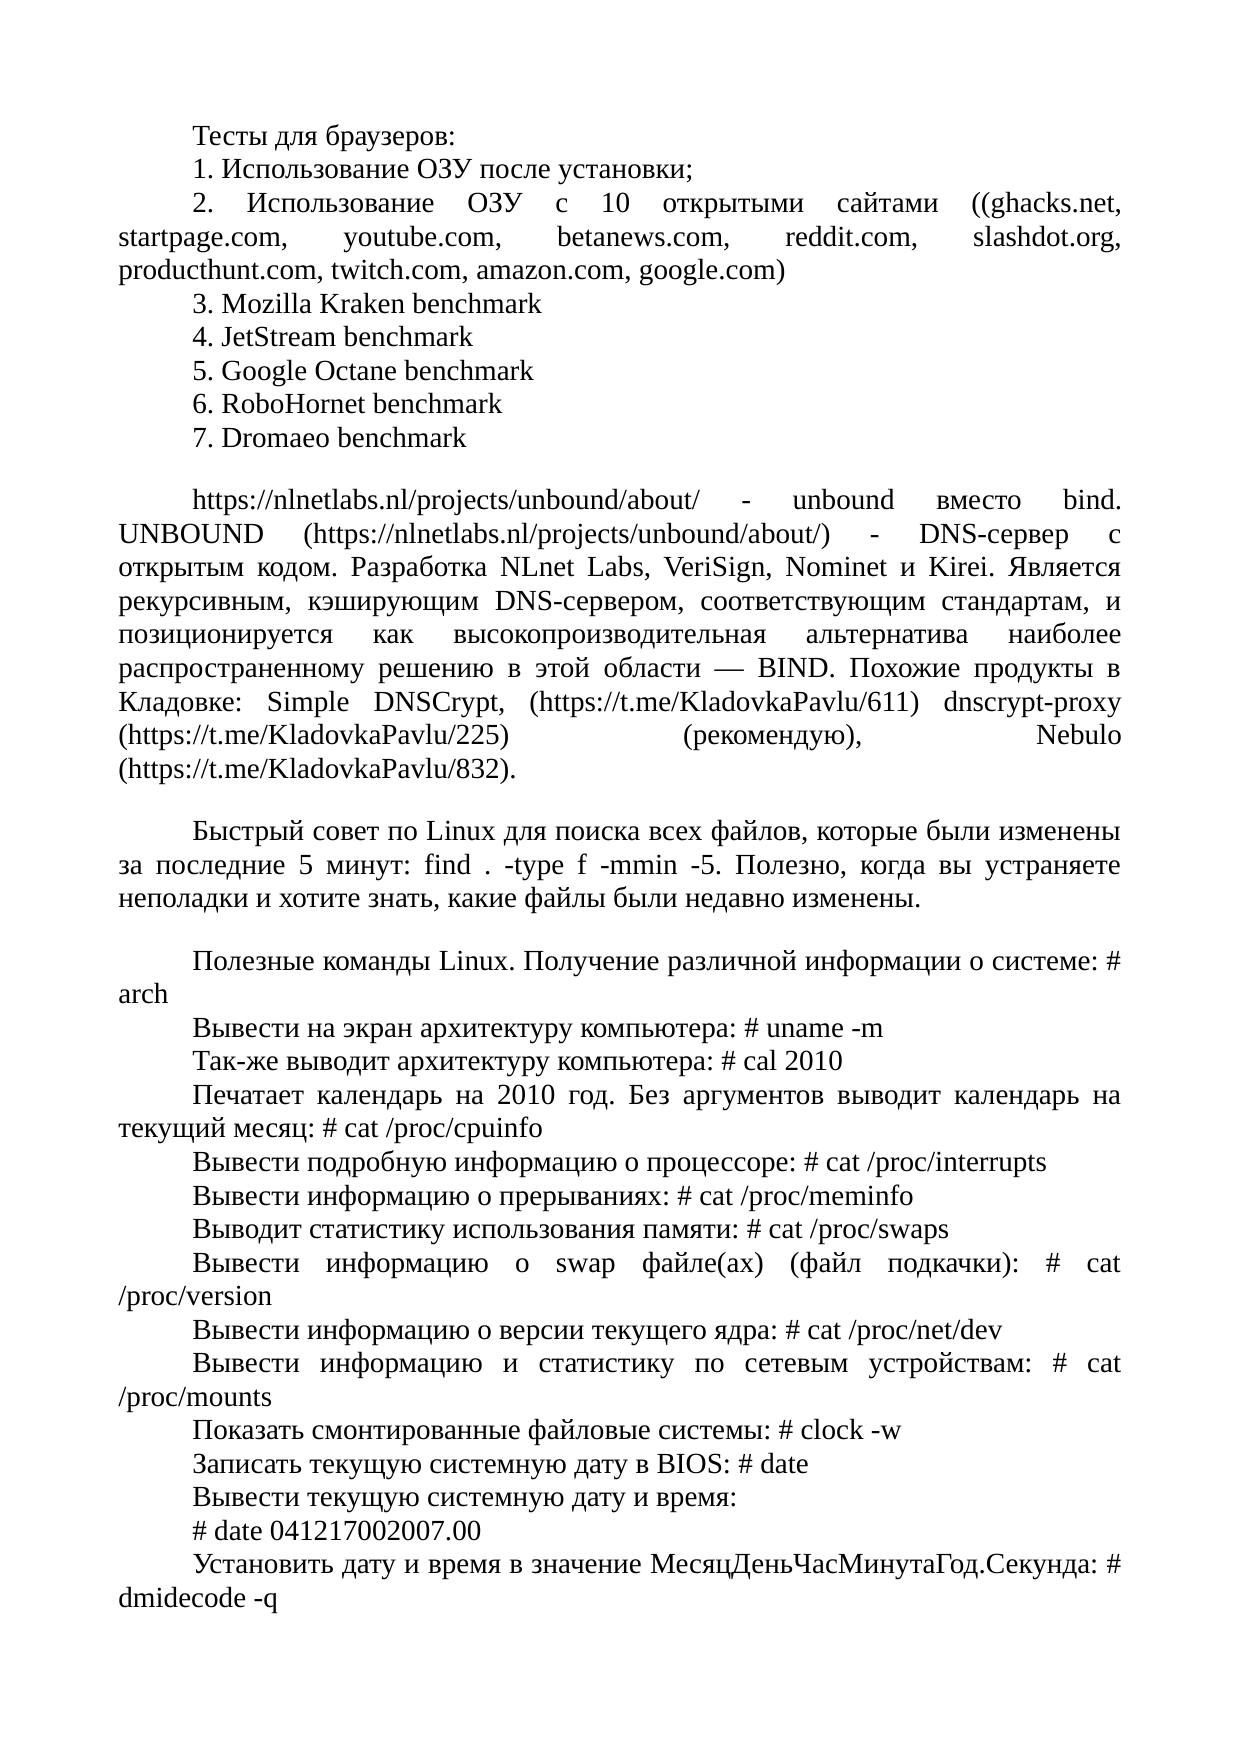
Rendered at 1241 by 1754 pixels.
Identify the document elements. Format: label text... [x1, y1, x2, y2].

text 3. Mozilla Kraken benchmark [118, 286, 1122, 319]
text Вывести информацию о версии текущего ядра: # cat /proc/net/dev [118, 1312, 1122, 1345]
text https://nlnetlabs.nl/projects/unbound/about/ - unbound вместо bind. UNBOUND (https://nlnetlabs.nl/projects/unbound/about/) - DNS-сервер с открытым кодом. Разработка NLnet Labs, VeriSign, Nominet и Kirei. Является рекурсивным, кэширующим DNS-сервером, соответствующим стандартам, и позиционируется как высокопроизводительная альтернатива наиболее распространенному решению в этой области — BIND. Похожие продукты в Кладовке: Simple DNSCrypt, (https://t.me/KladovkaPavlu/611) dnscrypt-proxy (https://t.me/KladovkaPavlu/225) (рекомендую), Nebulo (https://t.me/KladovkaPavlu/832). [118, 482, 1122, 784]
text Вывести подробную информацию о процессоре: # cat /proc/interrupts [118, 1144, 1122, 1178]
text # date 041217002007.00 [118, 1513, 1122, 1547]
text 7. Dromaeo benchmark [118, 420, 1122, 453]
text Вывести информацию и статистику по сетевым устройствам: # cat /proc/mounts [118, 1345, 1122, 1412]
text Вывести информацию о swap файле(ах) (файл подкачки): # cat /proc/version [118, 1245, 1122, 1312]
text 2. Использование ОЗУ с 10 открытыми сайтами ((ghacks.net, startpage.com, youtube.com, betanews.com, reddit.com, slashdot.org, producthunt.com, twitch.com, amazon.com, google.com) [118, 185, 1122, 286]
text Так-же выводит архитектуру компьютера: # cal 2010 [118, 1043, 1122, 1077]
text 5. Google Octane benchmark [118, 353, 1122, 386]
text Записать текущую системную дату в BIOS: # date [118, 1446, 1122, 1479]
text Вывести информацию о прерываниях: # cat /proc/meminfo [118, 1178, 1122, 1211]
text Быстрый совет по Linux для поиска всех файлов, которые были изменены за последние 5 минут: find . -type f -mmin -5. Полезно, когда вы устраняете неполадки и хотите знать, какие файлы были недавно изменены. [118, 813, 1122, 914]
text 6. RoboHornet benchmark [118, 386, 1122, 420]
text Показать смонтированные файловые системы: # clock -w [118, 1412, 1122, 1446]
text 4. JetStream benchmark [118, 319, 1122, 353]
text Вывести текущую системную дату и время: [118, 1479, 1122, 1513]
text Печатает календарь на 2010 год. Без аргументов выводит календарь на текущий месяц: # cat /proc/cpuinfo [118, 1077, 1122, 1144]
text Полезные команды Linux. Получение различной информации о системе: # arch [118, 943, 1122, 1010]
text Выводит статистику использования памяти: # cat /proc/swaps [118, 1211, 1122, 1245]
text Вывести на экран архитектуру компьютера: # uname -m [118, 1010, 1122, 1043]
text Установить дату и время в значение МесяцДеньЧасМинутаГод.Секунда: # dmidecode -q [118, 1547, 1122, 1614]
text Тесты для браузеров: [118, 118, 1122, 152]
text 1. Использование ОЗУ после установки; [118, 152, 1122, 185]
